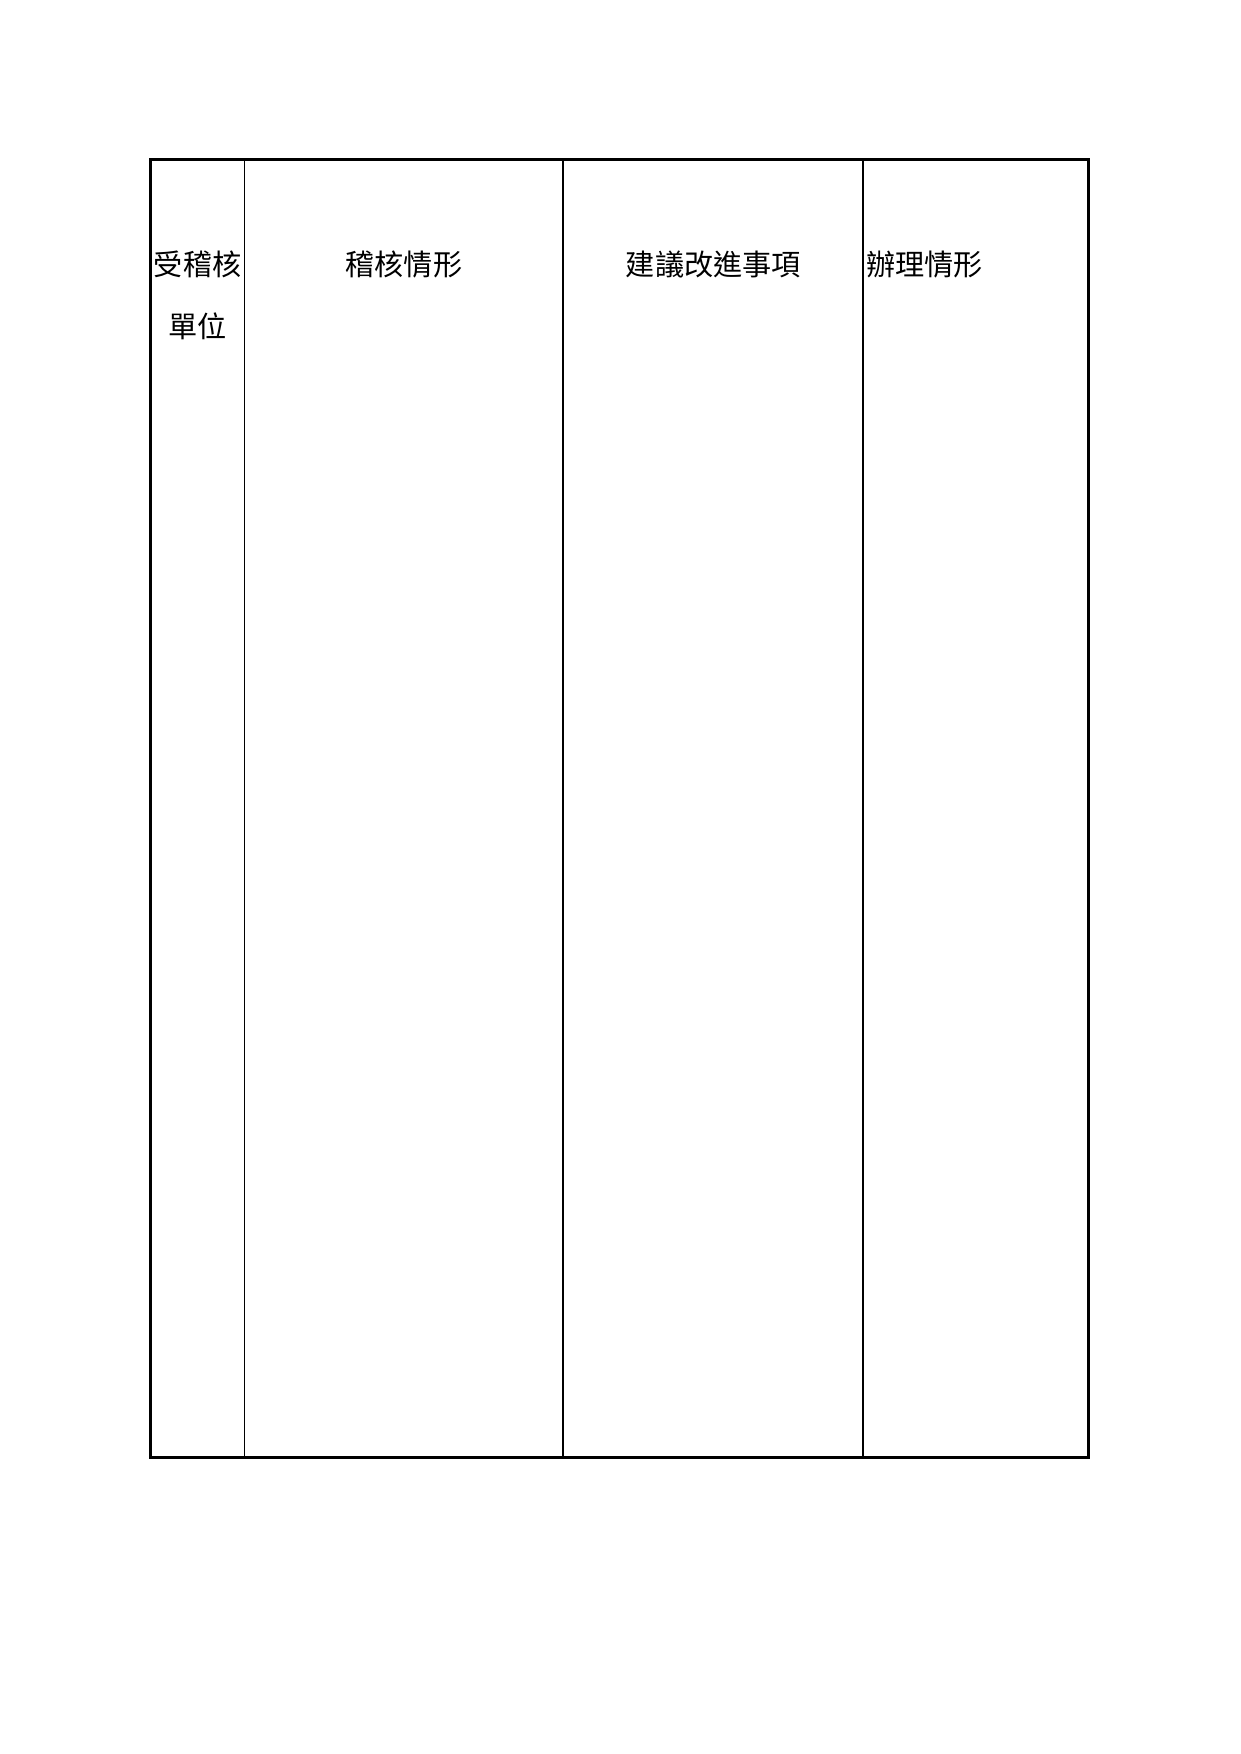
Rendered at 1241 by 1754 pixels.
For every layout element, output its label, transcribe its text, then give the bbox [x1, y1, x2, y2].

table_cell 受稽核單位 [152, 161, 244, 1456]
table_cell 建議改進事項 [564, 161, 862, 1456]
table_cell 稽核情形 [245, 161, 562, 1456]
table_cell 辦理情形 [864, 161, 1087, 1456]
